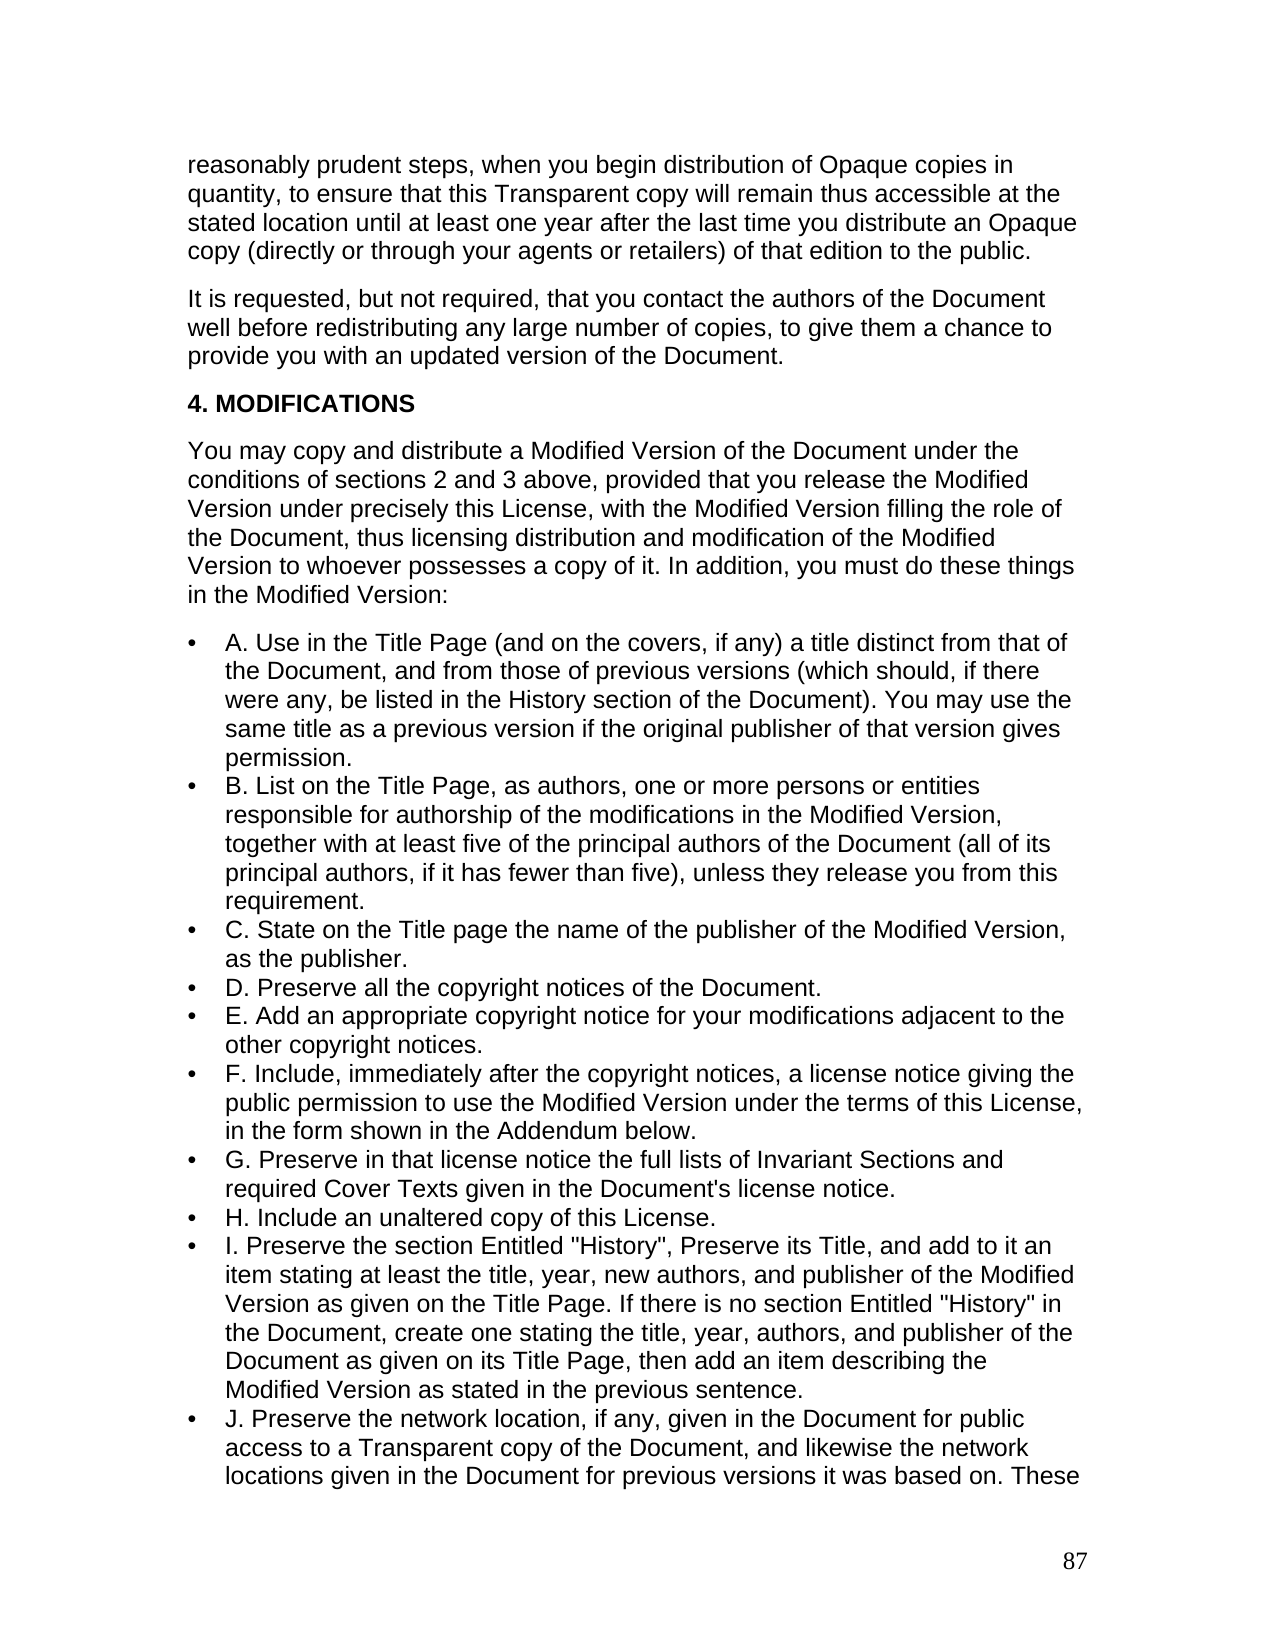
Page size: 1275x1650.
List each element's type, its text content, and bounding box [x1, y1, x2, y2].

text • B. List on the Title Page, as authors, one or more persons or entities responsible for authorship of the modifications in the Modified Version, together with at least five of the principal authors of the Document (all of its principal authors, if it has fewer than five), unless they release you from this requirement. [187, 771, 1087, 915]
text • H. Include an unaltered copy of this License. [187, 1202, 1087, 1231]
text • G. Preserve in that license notice the full lists of Invariant Sections and required Cover Texts given in the Document's license notice. [187, 1145, 1087, 1202]
text • D. Preserve all the copyright notices of the Document. [187, 972, 1087, 1001]
text reasonably prudent steps, when you begin distribution of Opaque copies in quantity, to ensure that this Transparent copy will remain thus accessible at the stated location until at least one year after the last time you distribute an Opaque copy (directly or through your agents or retailers) of that edition to the public. [187, 150, 1087, 265]
text • J. Preserve the network location, if any, given in the Document for public access to a Transparent copy of the Document, and likewise the network locations given in the Document for previous versions it was based on. These [187, 1404, 1087, 1490]
text You may copy and distribute a Modified Version of the Document under the conditions of sections 2 and 3 above, provided that you release the Modified Version under precisely this License, with the Modified Version filling the role of the Document, thus licensing distribution and modification of the Modified Version to whoever possesses a copy of it. In addition, you must do these things in the Modified Version: [187, 436, 1087, 609]
text It is requested, but not required, that you contact the authors of the Document well before redistributing any large number of copies, to give them a chance to provide you with an updated version of the Document. [187, 284, 1087, 370]
text • C. State on the Title page the name of the publisher of the Modified Version, as the publisher. [187, 915, 1087, 972]
text • E. Add an appropriate copyright notice for your modifications adjacent to the other copyright notices. [187, 1001, 1087, 1059]
text 4. MODIFICATIONS [187, 389, 1087, 417]
text • F. Include, immediately after the copyright notices, a license notice giving the public permission to use the Modified Version under the terms of this License, in the form shown in the Addendum below. [187, 1059, 1087, 1145]
text • A. Use in the Title Page (and on the covers, if any) a title distinct from that of the Document, and from those of previous versions (which should, if there were any, be listed in the History section of the Document). You may use the same title as a previous version if the original publisher of that version gives permission. [187, 627, 1087, 771]
text • I. Preserve the section Entitled "History", Preserve its Title, and add to it an item stating at least the title, year, new authors, and publisher of the Modified Version as given on the Title Page. If there is no section Entitled "History" in the Document, create one stating the title, year, authors, and publisher of the Document as given on its Title Page, then add an item describing the Modified Version as stated in the previous sentence. [187, 1231, 1087, 1404]
